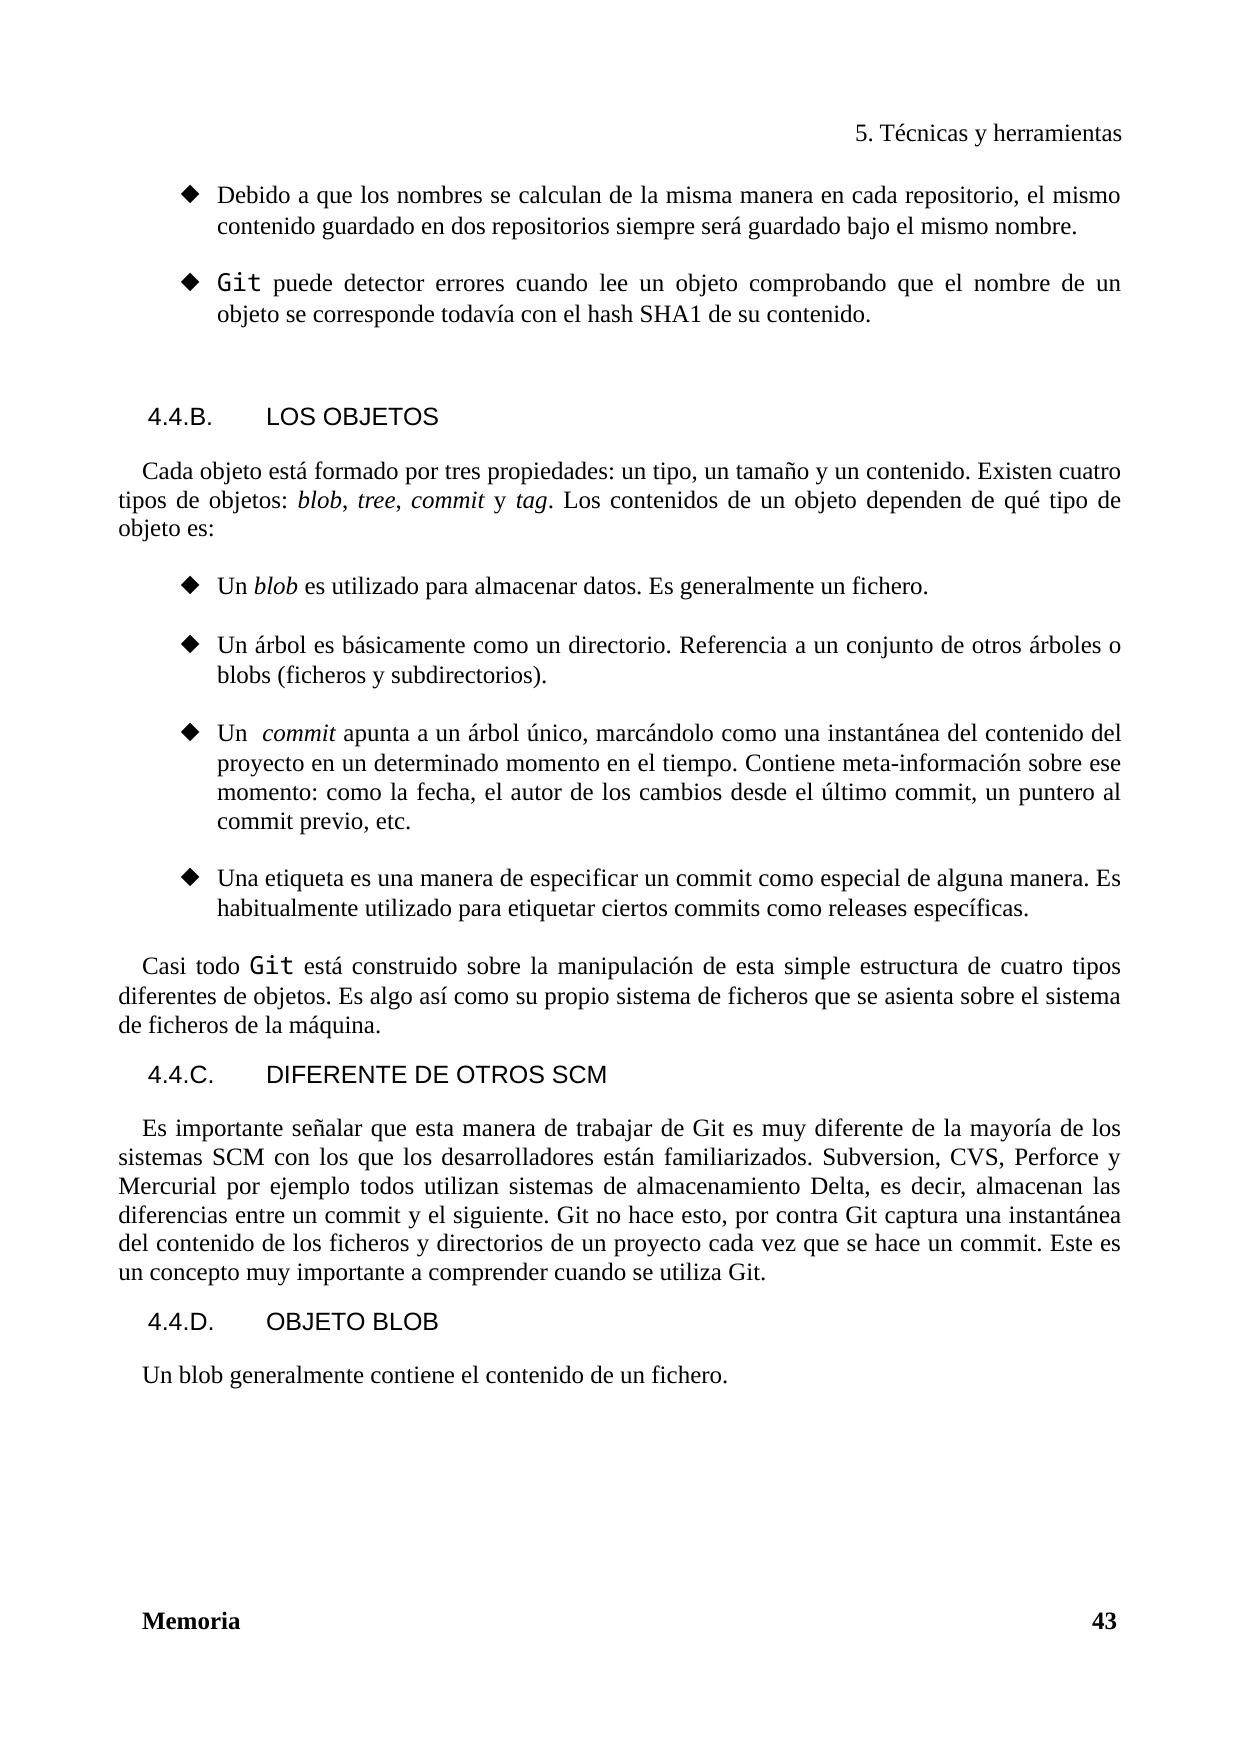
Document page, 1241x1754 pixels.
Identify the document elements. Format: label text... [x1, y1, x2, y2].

subtitle Objeto blob [148, 1307, 1122, 1336]
subtitle Diferente de otros sCM [148, 1060, 1122, 1088]
text Es importante señalar que esta manera de trabajar de Git es muy diferente de la mayoría de los sistemas SCM con los que los desarrolladores están familiarizados. Subversion, CVS, Perforce y Mercurial por ejemplo todos utilizan sistemas de almacenamiento Delta, es decir, almacenan las diferencias entre un commit y el siguiente. Git no hace esto, por contra Git captura una instantánea del contenido de los ficheros y directorios de un proyecto cada vez que se hace un commit. Este es un concepto muy importante a comprender cuando se utiliza Git. [118, 1113, 1122, 1286]
list Git puede detector errores cuando lee un objeto comprobando que el nombre de un objeto se corresponde todavía con el hash SHA1 de su contenido. [179, 265, 1122, 328]
list Un árbol es básicamente como un directorio. Referencia a un conjunto de otros árboles o blobs (ficheros y subdirectorios). [179, 626, 1122, 689]
list Un blob es utilizado para almacenar datos. Es generalmente un fichero. [179, 567, 1122, 601]
text Un blob generalmente contiene el contenido de un fichero. [118, 1361, 1122, 1389]
text Cada objeto está formado por tres propiedades: un tipo, un tamaño y un contenido. Existen cuatro tipos de objetos: blob, tree, commit y tag. Los contenidos de un objeto dependen de qué tipo de objeto es: [118, 456, 1122, 542]
text Casi todo Git está construido sobre la manipulación de esta simple estructura de cuatro tipos diferentes de objetos. Es algo así como su propio sistema de ficheros que se asienta sobre el sistema de ficheros de la máquina. [118, 947, 1122, 1039]
list Debido a que los nombres se calculan de la misma manera en cada repositorio, el mismo contenido guardado en dos repositorios siempre será guardado bajo el mismo nombre. [179, 177, 1122, 240]
list Un commit apunta a un árbol único, marcándolo como una instantánea del contenido del proyecto en un determinado momento en el tiempo. Contiene meta-información sobre ese momento: como la fecha, el autor de los cambios desde el último commit, un puntero al commit previo, etc. [179, 714, 1122, 834]
list Una etiqueta es una manera de especificar un commit como especial de alguna manera. Es habitualmente utilizado para etiquetar ciertos commits como releases específicas. [179, 859, 1122, 922]
subtitle Los objetos [148, 402, 1122, 431]
